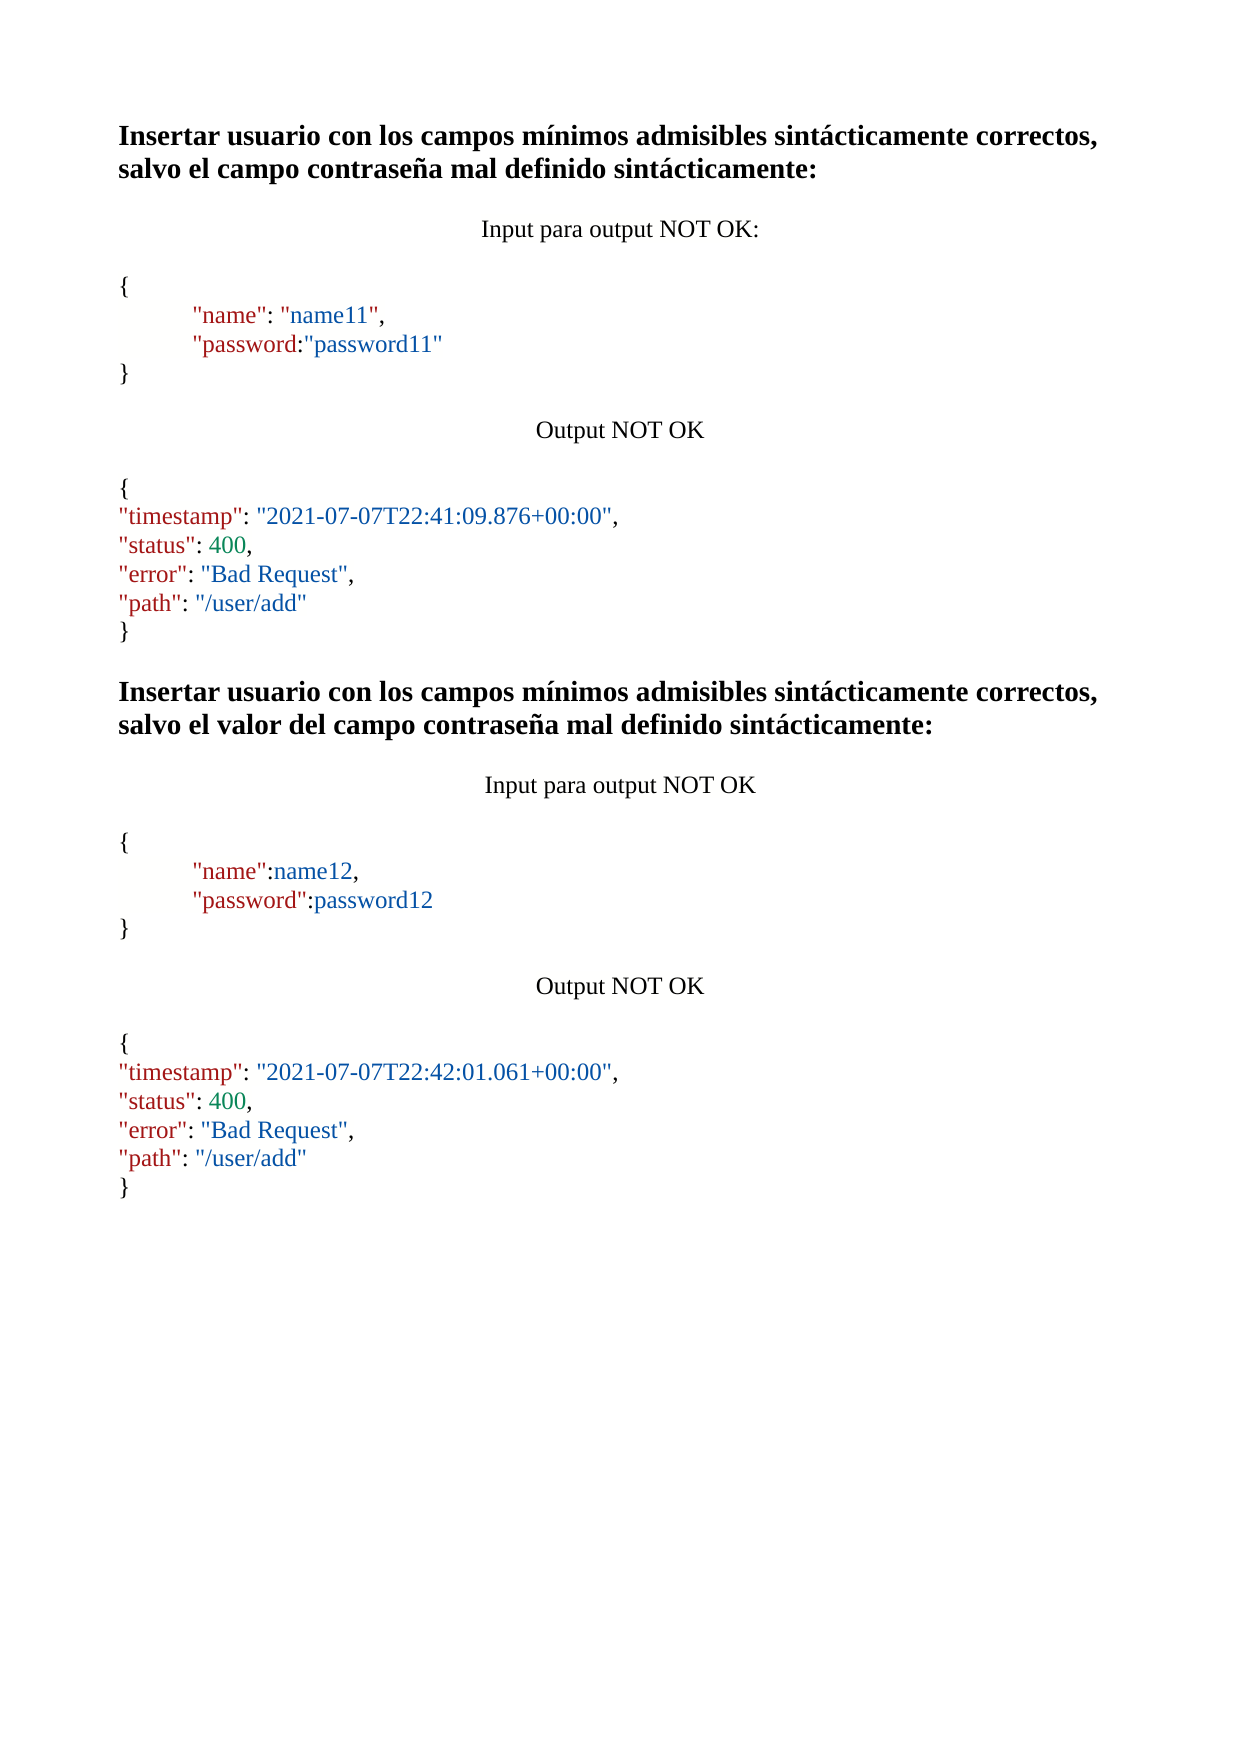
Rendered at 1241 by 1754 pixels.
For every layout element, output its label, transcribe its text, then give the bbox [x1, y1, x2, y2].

text "status": 400, [118, 1086, 1122, 1115]
text "name": "name11", [118, 300, 1122, 329]
text "error": "Bad Request", [118, 1115, 1122, 1143]
text "timestamp": "2021-07-07T22:41:09.876+00:00", [118, 501, 1122, 530]
text { [118, 271, 1122, 300]
text "password":password12 [118, 885, 1122, 913]
text { [118, 1028, 1122, 1057]
text "path": "/user/add" [118, 1143, 1122, 1172]
text Insertar usuario con los campos mínimos admisibles sintácticamente correctos, salvo el campo contraseña mal definido sintácticamente: [118, 118, 1122, 185]
text "name":name12, [118, 856, 1122, 885]
text "error": "Bad Request", [118, 559, 1122, 588]
text } [118, 616, 1122, 645]
text "status": 400, [118, 530, 1122, 559]
text { [118, 827, 1122, 856]
text { [118, 473, 1122, 501]
text "timestamp": "2021-07-07T22:42:01.061+00:00", [118, 1057, 1122, 1086]
text } [118, 913, 1122, 942]
text Input para output NOT OK: [118, 214, 1122, 243]
text } [118, 358, 1122, 386]
text "password:"password11" [118, 329, 1122, 358]
text Output NOT OK [118, 971, 1122, 1000]
text } [118, 1172, 1122, 1201]
text Output NOT OK [118, 415, 1122, 444]
text "path": "/user/add" [118, 588, 1122, 616]
text Input para output NOT OK [118, 770, 1122, 798]
text Insertar usuario con los campos mínimos admisibles sintácticamente correctos, salvo el valor del campo contraseña mal definido sintácticamente: [118, 674, 1122, 741]
